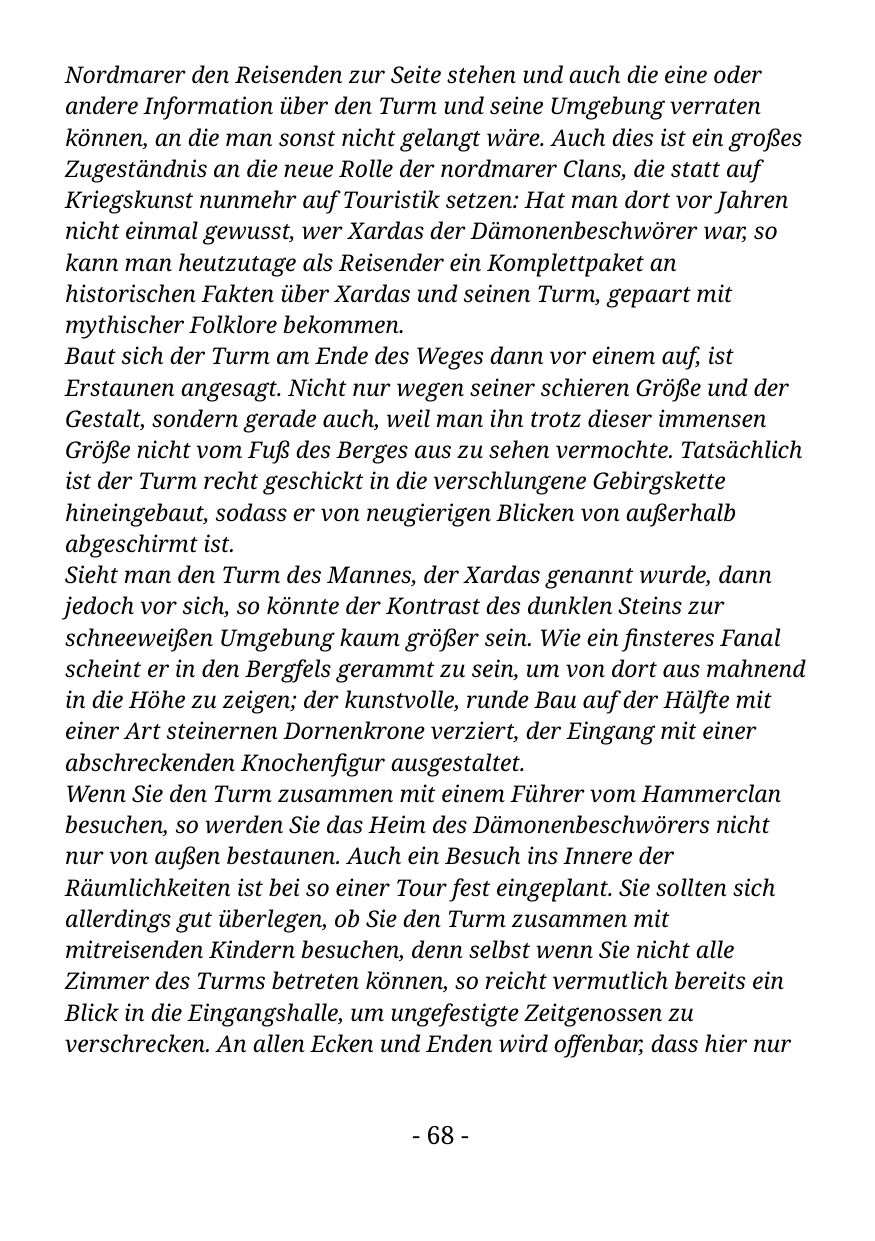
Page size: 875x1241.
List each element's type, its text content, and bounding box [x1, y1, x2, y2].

text Baut sich der Turm am Ende des Weges dann vor einem auf, ist Erstaunen angesagt. Nicht nur wegen seiner schieren Größe und der Gestalt, sondern gerade auch, weil man ihn trotz dieser immensen Größe nicht vom Fuß des Berges aus zu sehen vermochte. Tatsächlich ist der Turm recht geschickt in die verschlungene Gebirgskette hineingebaut, sodass er von neugierigen Blicken von außerhalb abgeschirmt ist. [65, 340, 809, 559]
text Sieht man den Turm des Mannes, der Xardas genannt wurde, dann jedoch vor sich, so könnte der Kontrast des dunklen Steins zur schneeweißen Umgebung kaum größer sein. Wie ein finsteres Fanal scheint er in den Bergfels gerammt zu sein, um von dort aus mahnend in die Höhe zu zeigen; der kunstvolle, runde Bau auf der Hälfte mit einer Art steinernen Dornenkrone verziert, der Eingang mit einer abschreckenden Knochenfigur ausgestaltet. [65, 559, 809, 778]
text Wenn Sie den Turm zusammen mit einem Führer vom Hammerclan besuchen, so werden Sie das Heim des Dämonenbeschwörers nicht nur von außen bestaunen. Auch ein Besuch ins Innere der Räumlichkeiten ist bei so einer Tour fest eingeplant. Sie sollten sich allerdings gut überlegen, ob Sie den Turm zusammen mit mitreisenden Kindern besuchen, denn selbst wenn Sie nicht alle Zimmer des Turms betreten können, so reicht vermutlich bereits ein Blick in die Eingangshalle, um ungefestigte Zeitgenossen zu verschrecken. An allen Ecken und Enden wird offenbar, dass hier nur [65, 778, 809, 1059]
text Nordmarer den Reisenden zur Seite stehen und auch die eine oder andere Information über den Turm und seine Umgebung verraten können, an die man sonst nicht gelangt wäre. Auch dies ist ein großes Zugeständnis an die neue Rolle der nordmarer Clans, die statt auf Kriegskunst nunmehr auf Touristik setzen: Hat man dort vor Jahren nicht einmal gewusst, wer Xardas der Dämonenbeschwörer war, so kann man heutzutage als Reisender ein Komplettpaket an historischen Fakten über Xardas und seinen Turm, gepaart mit mythischer Folklore bekommen. [65, 59, 809, 340]
